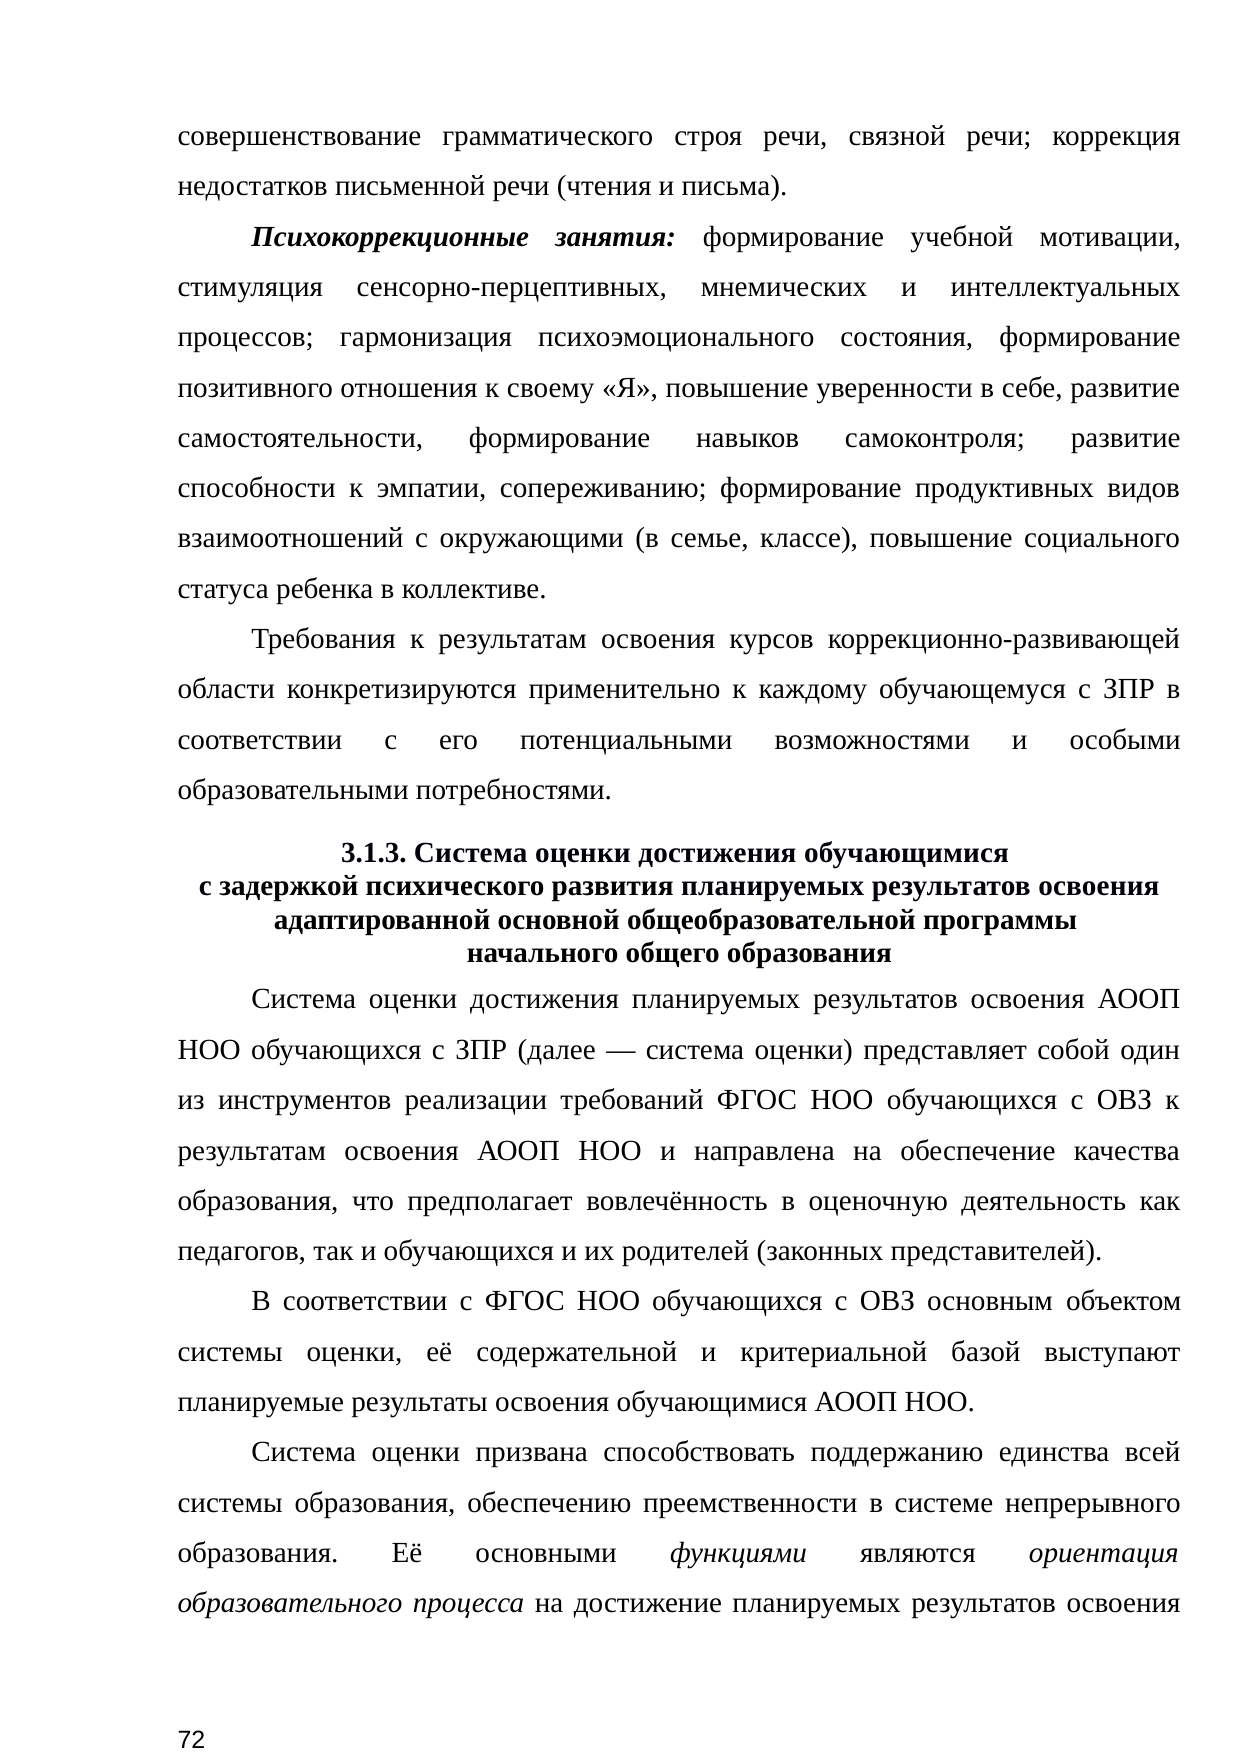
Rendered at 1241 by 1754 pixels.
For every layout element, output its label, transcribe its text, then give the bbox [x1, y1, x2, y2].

subtitle 3.1.3. Система оценки достижения обучающимися с задержкой психического развития планируемых результатов освоения адаптированной основной общеобразовательной программы начального общего образования [177, 835, 1181, 969]
text совершенствование грамматического строя речи, связной речи; коррекция недостатков письменной речи (чтения и письма). [177, 118, 1181, 202]
text Система оценки достижения планируемых результатов освоения АООП НОО обучающихся с ЗПР (далее — система оценки) представляет собой один из инструментов реализации требований ФГОС НОО обучающихся с ОВЗ к результатам освоения АООП НОО и направлена на обеспечение качества образования, что предполагает вовлечённость в оценочную деятельность как педагогов, так и обучающихся и их родителей (законных представителей). [177, 982, 1181, 1267]
text Требования к результатам освоения курсов коррекционно-развивающей области конкретизируются применительно к каждому обучающемуся с ЗПР в соответствии с его потенциальными возможностями и особыми образовательными потребностями. [177, 621, 1181, 806]
text Система оценки призвана способствовать поддержанию единства всей системы образования, обеспечению преемственности в системе непрерывного образования. Её основными функциями являются ориентация образовательного процесса на достижение планируемых результатов освоения [177, 1434, 1181, 1619]
text Психокоррекционные занятия: формирование учебной мотивации, стимуляция сенсорно-перцептивных, мнемических и интеллектуальных процессов; гармонизация психоэмоционального состояния, формирование позитивного отношения к своему «Я», повышение уверенности в себе, развитие самостоятельности, формирование навыков самоконтроля; развитие способности к эмпатии, сопереживанию; формирование продуктивных видов взаимоотношений с окружающими (в семье, классе), повышение социального статуса ребенка в коллективе. [177, 219, 1181, 604]
text В соответствии с ФГОС НОО обучающихся с ОВЗ основным объектом системы оценки, её содержательной и критериальной базой выступают планируемые результаты освоения обучающимися АООП НОО. [177, 1283, 1181, 1418]
